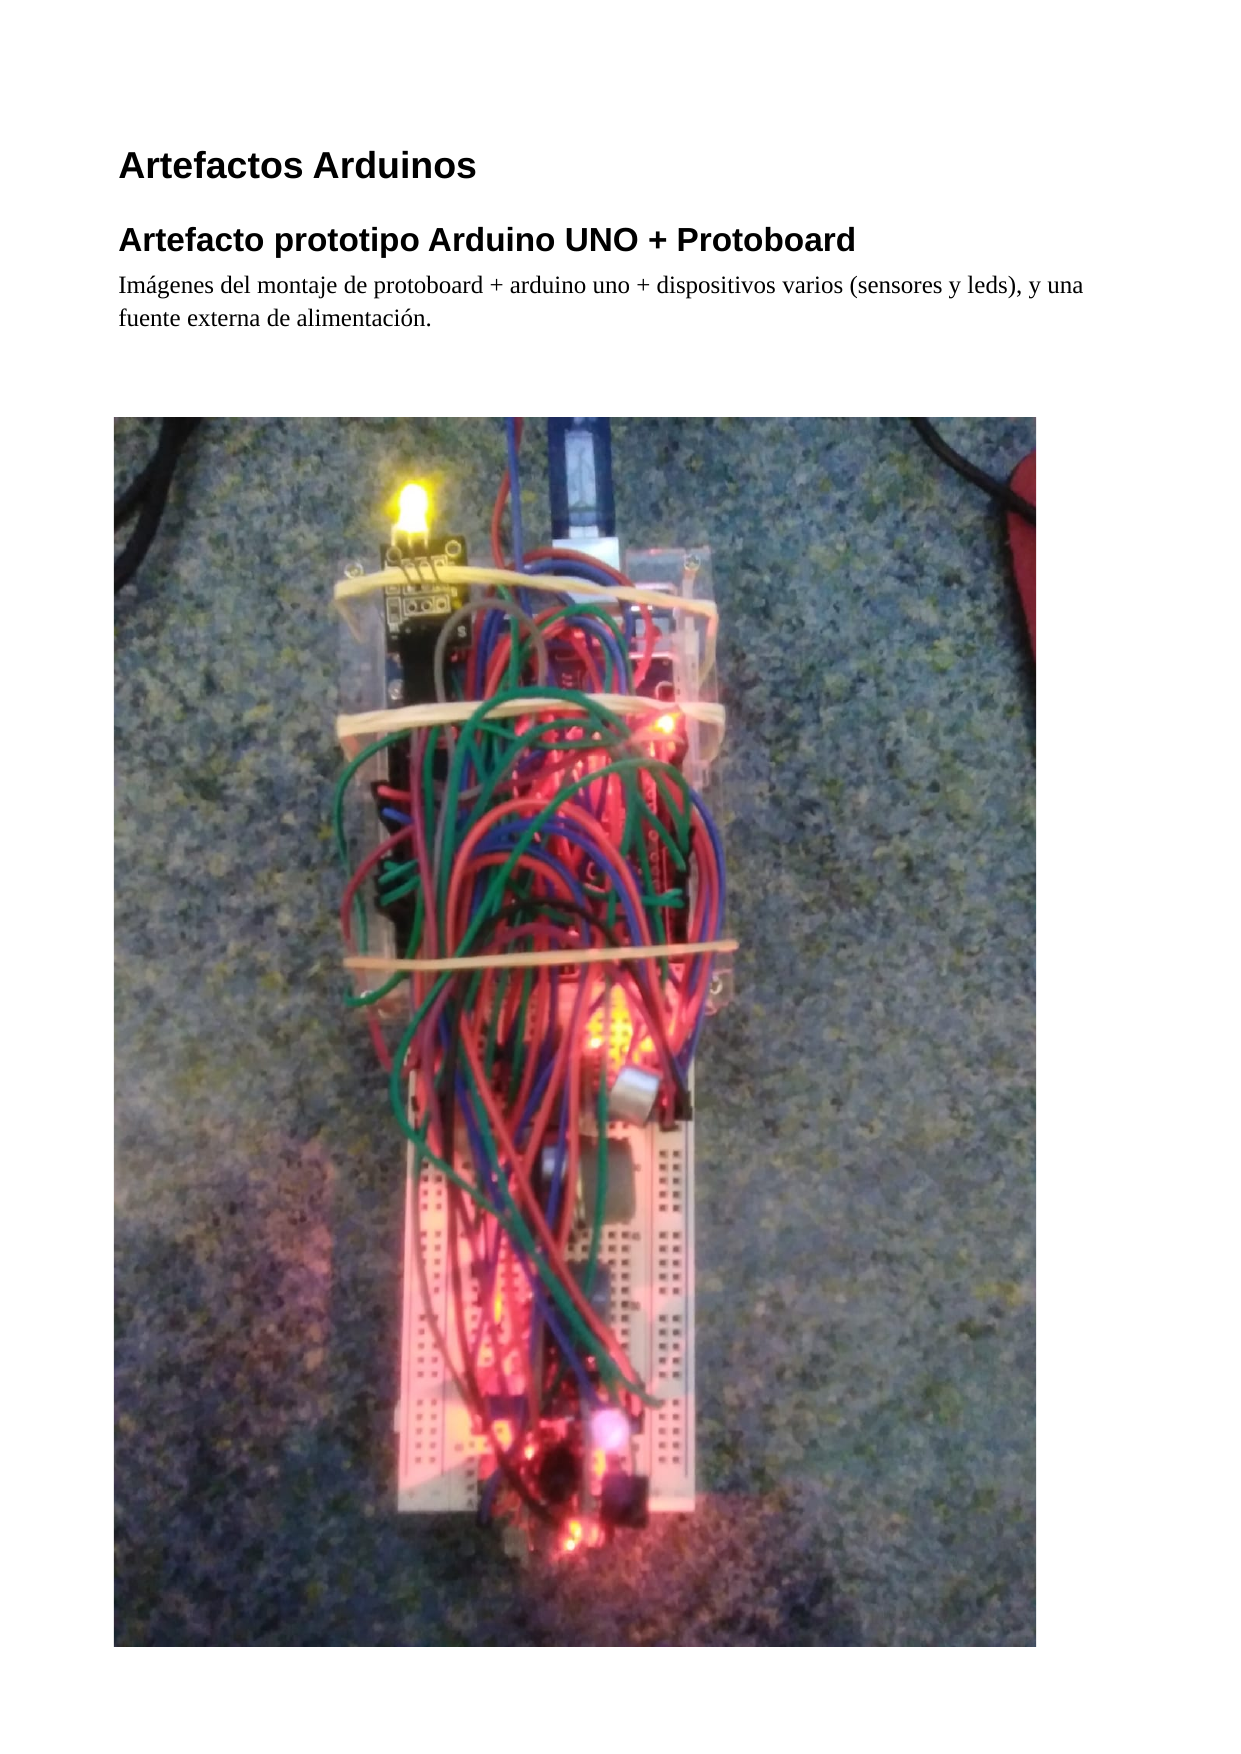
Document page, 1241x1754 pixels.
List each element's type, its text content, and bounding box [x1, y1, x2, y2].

subtitle Artefactos Arduinos [118, 143, 1122, 186]
subtitle Artefacto prototipo Arduino UNO + Protoboard [118, 219, 1122, 258]
text Imágenes del montaje de protoboard + arduino uno + dispositivos varios (sensores y leds), y una fuente externa de alimentación. [118, 271, 1122, 332]
picture [113, 417, 1037, 1647]
